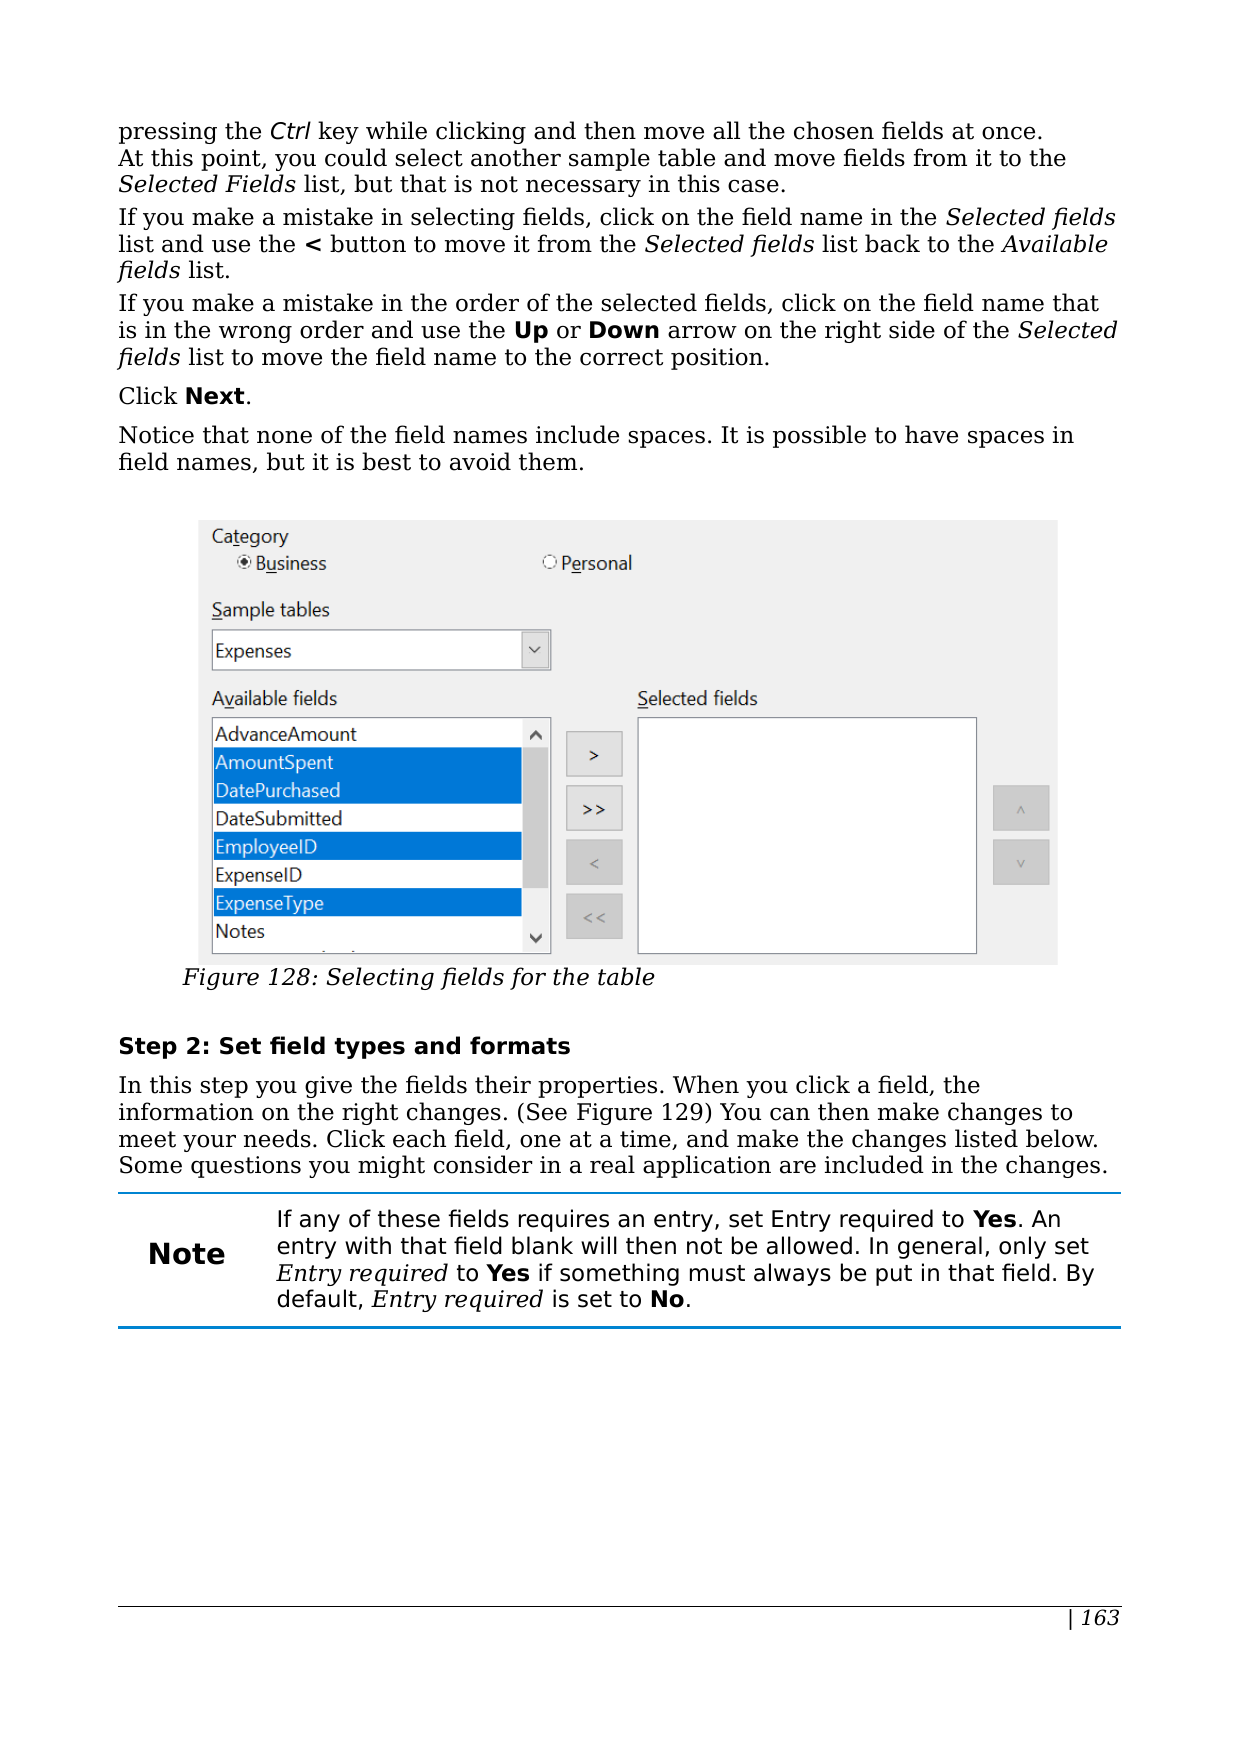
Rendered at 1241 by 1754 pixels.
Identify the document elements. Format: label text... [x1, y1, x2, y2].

text If you make a mistake in the order of the selected fields, click on the field name that is in the wrong order and use the Up or Down arrow on the right side of the Selected fields list to move the field name to the correct position. [118, 291, 1122, 371]
text If you make a mistake in selecting fields, click on the field name in the Selected fields list and use the < button to move it from the Selected fields list back to the Available fields list. [118, 204, 1122, 284]
table_header Note [118, 1194, 255, 1326]
picture [198, 520, 1058, 965]
text In this step you give the fields their properties. When you click a field, the information on the right changes. (See Figure 129) You can then make changes to meet your needs. Click each field, one at a time, and make the changes listed below. Some questions you might consider in a real application are included in the changes. [118, 1072, 1122, 1179]
text pressing the Ctrl key while clicking and then move all the chosen fields at once. At this point, you could select another sample table and move fields from it to the Selected Fields list, but that is not necessary in this case. [118, 118, 1122, 198]
table_header If any of these fields requires an entry, set Entry required to Yes. An entry with that field blank will then not be allowed. In general, only set Entry required to Yes if something must always be put in that field. By default, Entry required is set to No. [255, 1194, 1121, 1326]
text Step 2: Set field types and formats [118, 1033, 1122, 1060]
text Click Next. [118, 383, 1122, 410]
text Figure 128: Selecting fields for the table [183, 962, 1058, 991]
text Notice that none of the field names include spaces. It is possible to have spaces in field names, but it is best to avoid them. [118, 422, 1122, 476]
